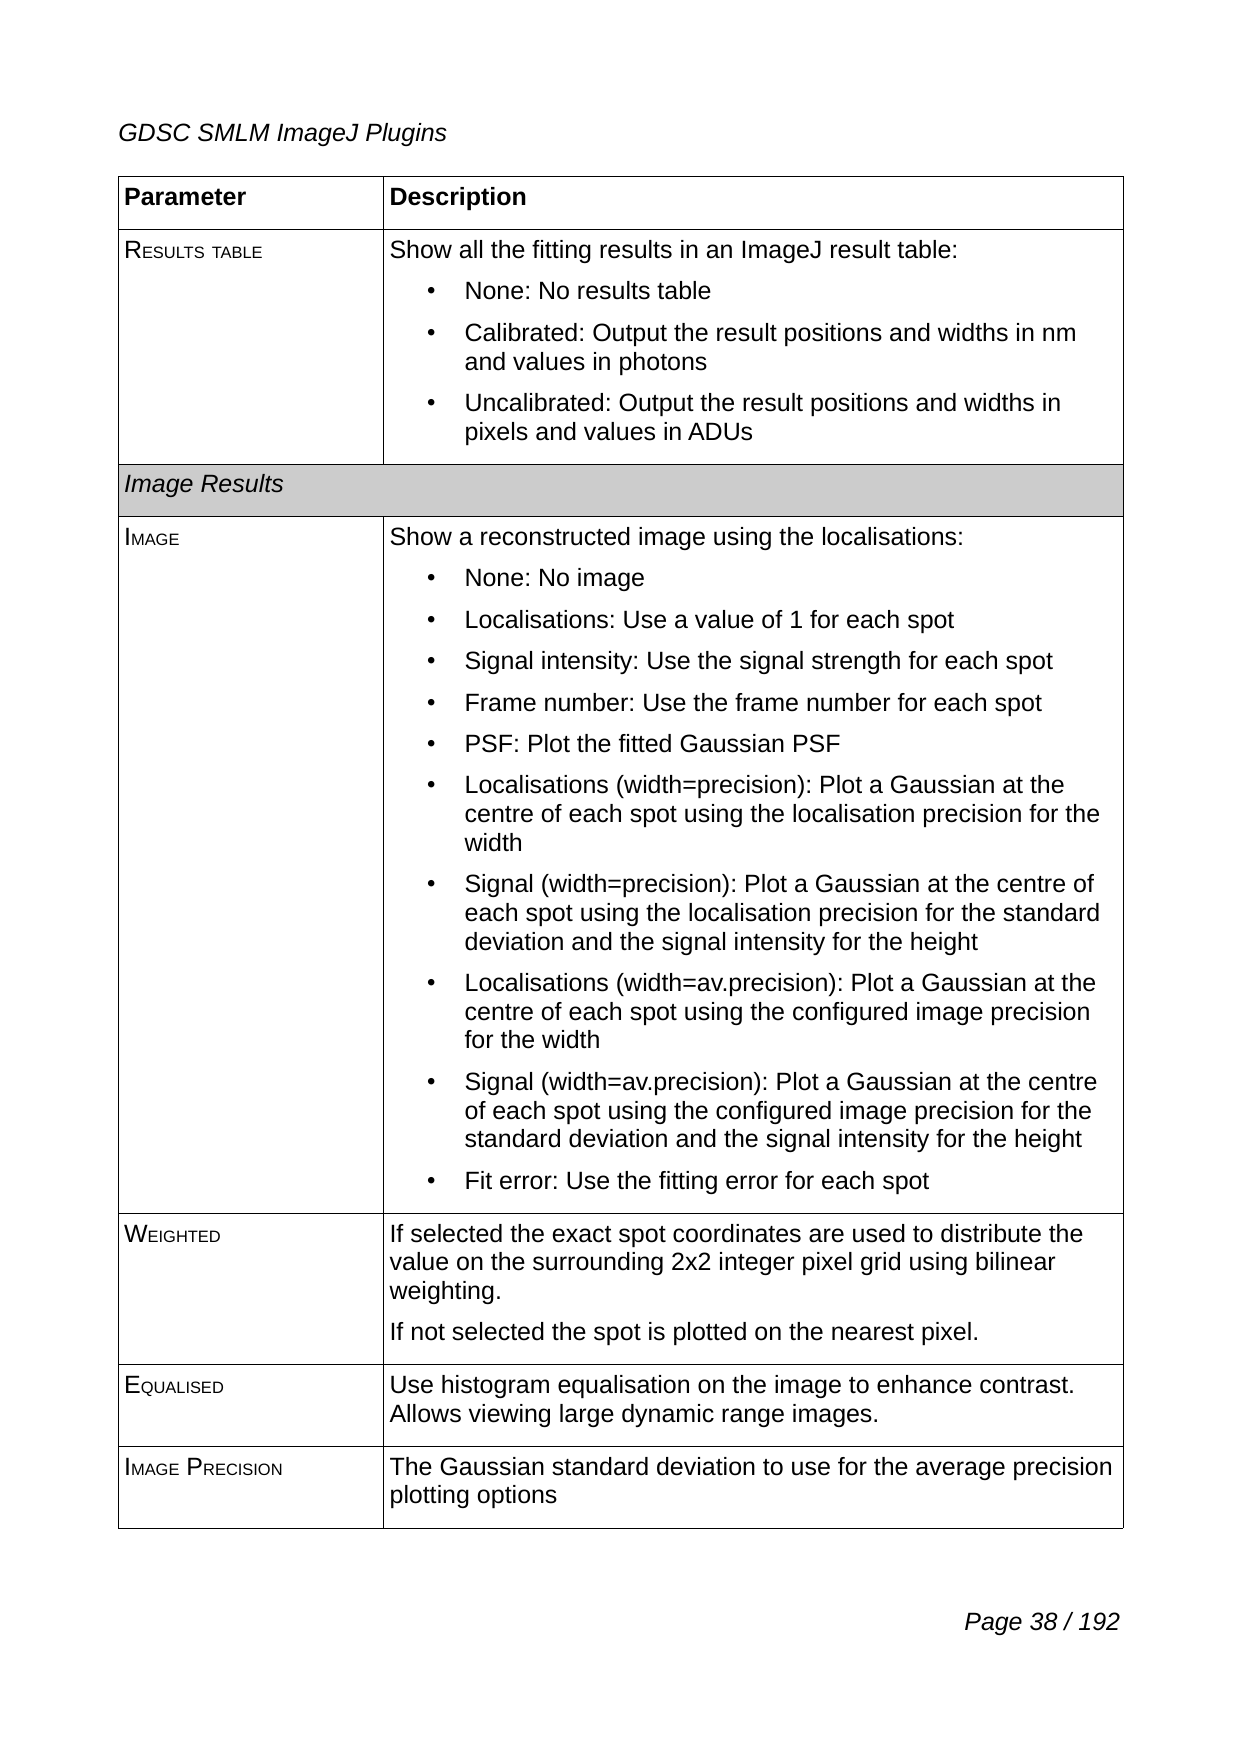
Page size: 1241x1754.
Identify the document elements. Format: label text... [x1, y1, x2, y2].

table_cell Equalised [119, 1365, 383, 1446]
table_cell If selected the exact spot coordinates are used to distribute the value on the surrounding 2x2 integer pixel grid using bilinear weighting. If not selected the spot is plotted on the nearest pixel. [384, 1214, 1123, 1364]
table_cell The Gaussian standard deviation to use for the average precision plotting options [384, 1447, 1123, 1527]
table_cell Show all the fitting results in an ImageJ result table: None: No results table Calibrated: Output the result positions and widths in nm and values in photons Uncalibrated: Output the result positions and widths in pixels and values in ADUs [384, 230, 1123, 463]
table_header Description [384, 177, 1123, 229]
table_cell Results table [119, 230, 383, 463]
table_header Parameter [119, 177, 383, 229]
table_cell Show a reconstructed image using the localisations: None: No image Localisations: Use a value of 1 for each spot Signal intensity: Use the signal strength for each spot Frame number: Use the frame number for each spot PSF: Plot the fitted Gaussian PSF Localisations (width=precision): Plot a Gaussian at the centre of each spot using the localisation precision for the width Signal (width=precision): Plot a Gaussian at the centre of each spot using the localisation precision for the standard deviation and the signal intensity for the height Localisations (width=av.precision): Plot a Gaussian at the centre of each spot using the configured image precision for the width Signal (width=av.precision): Plot a Gaussian at the centre of each spot using the configured image precision for the standard deviation and the signal intensity for the height Fit error: Use the fitting error for each spot [384, 517, 1123, 1213]
table_cell Image [119, 517, 383, 1213]
table_cell Image Results [119, 465, 1123, 516]
table_cell Weighted [119, 1214, 383, 1364]
table_cell Image Precision [119, 1447, 383, 1527]
table_cell Use histogram equalisation on the image to enhance contrast. Allows viewing large dynamic range images. [384, 1365, 1123, 1446]
